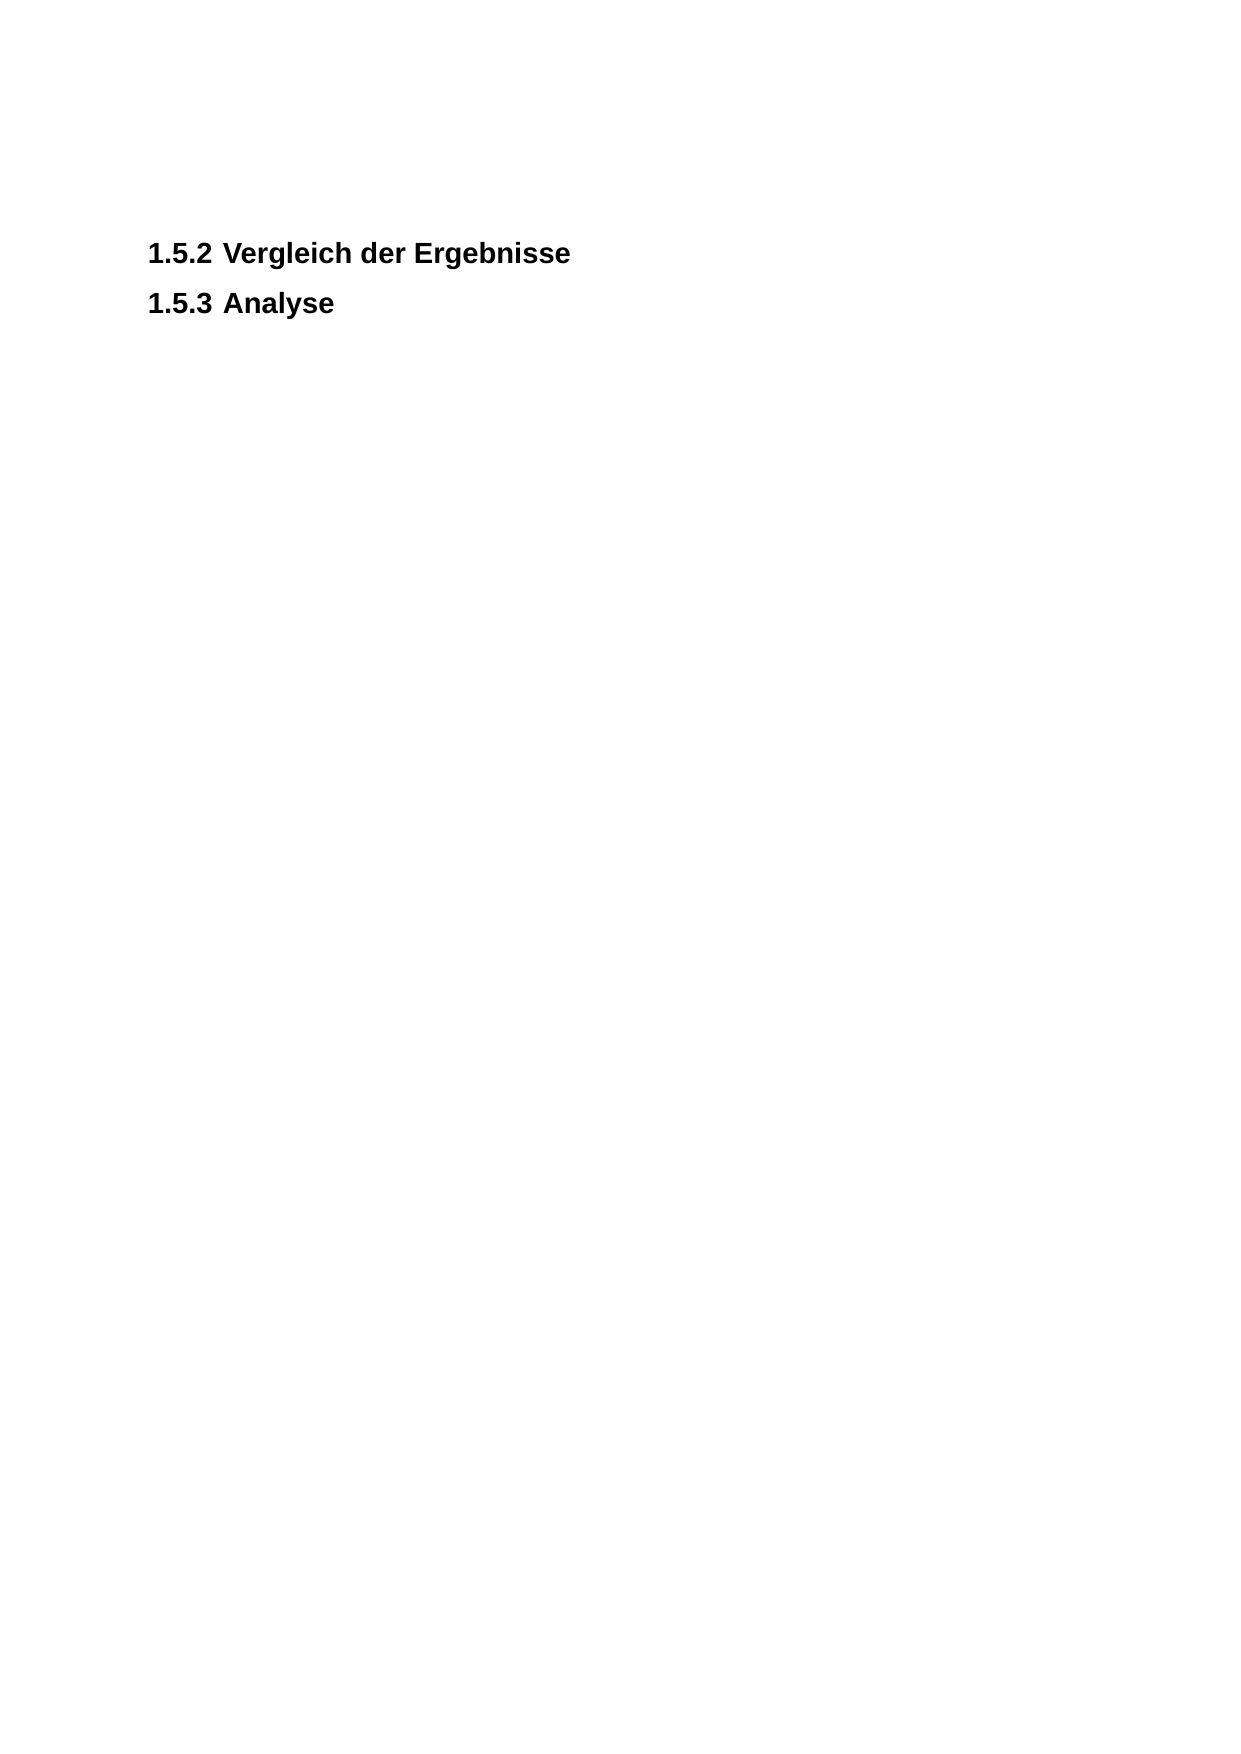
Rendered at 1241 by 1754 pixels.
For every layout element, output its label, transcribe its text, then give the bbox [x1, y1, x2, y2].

subtitle Analyse [148, 286, 1092, 319]
subtitle Vergleich der Ergebnisse [148, 236, 1092, 270]
